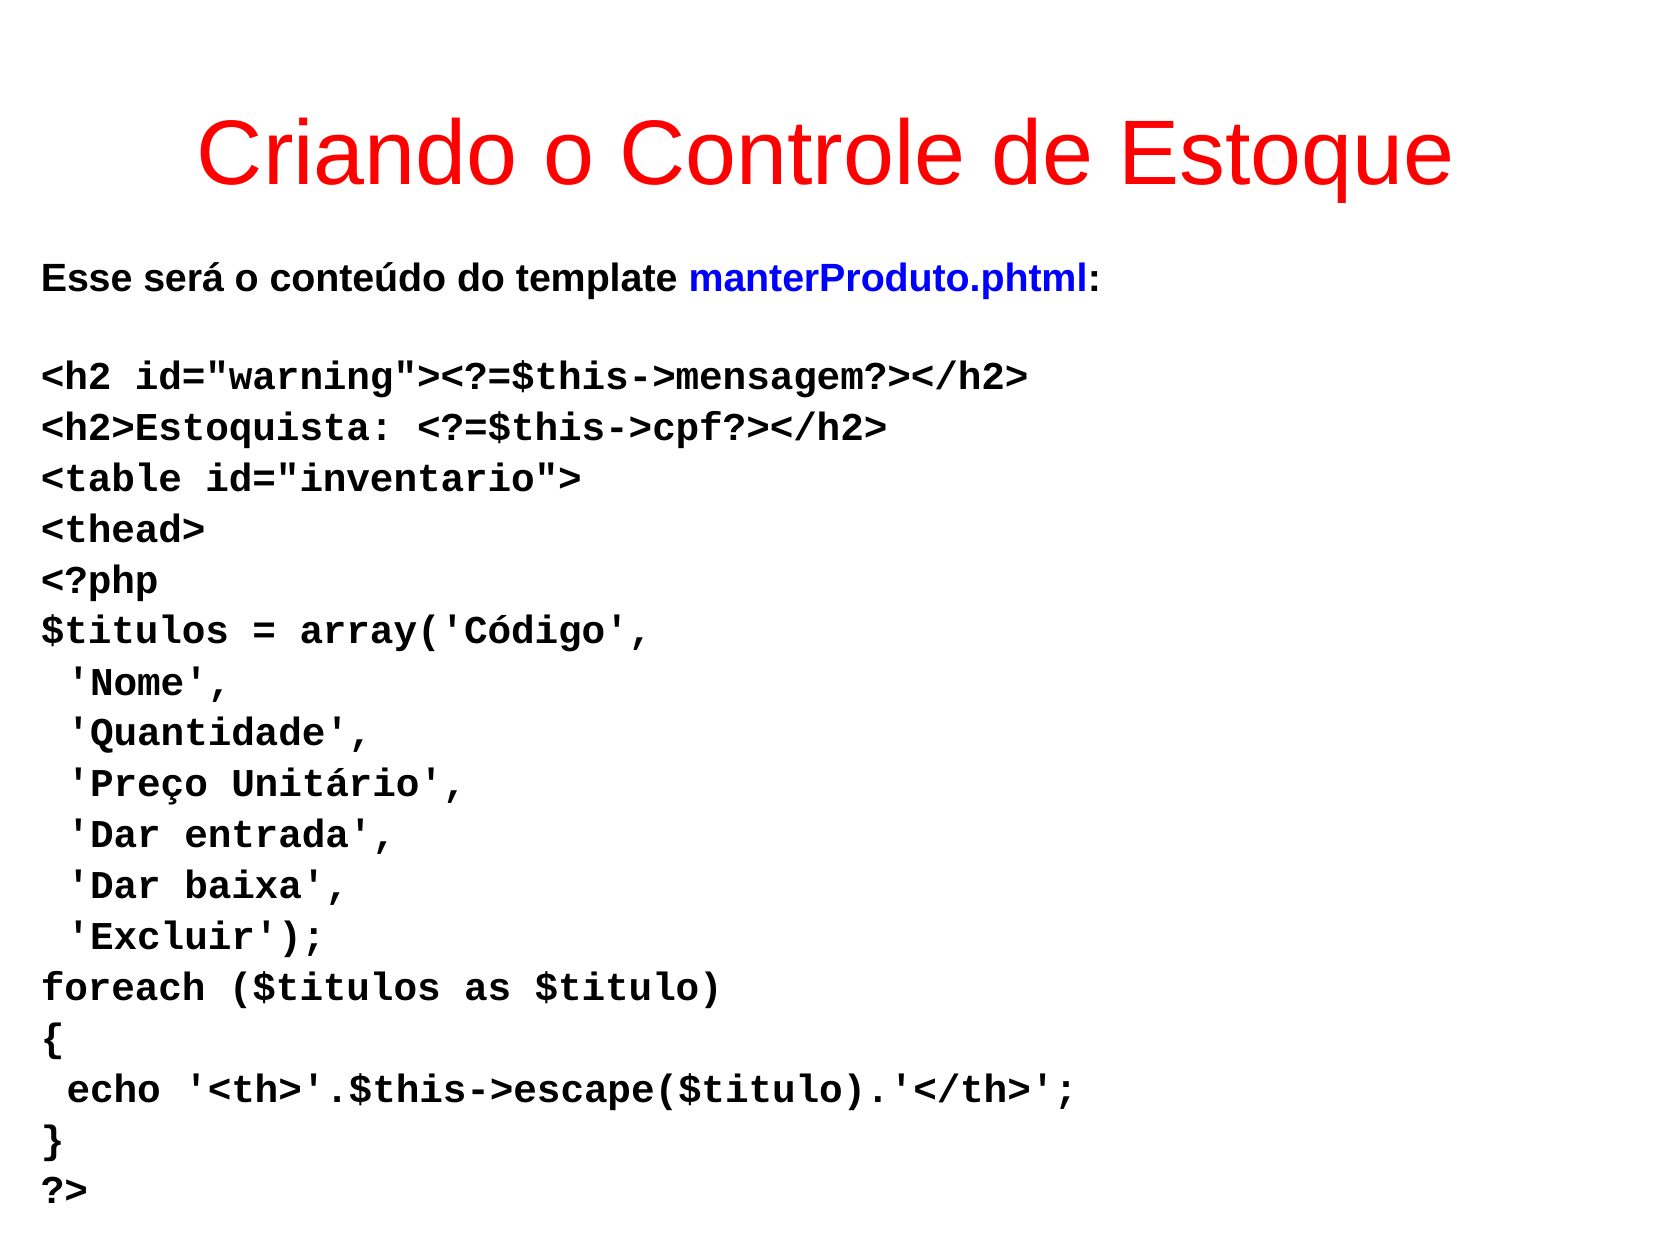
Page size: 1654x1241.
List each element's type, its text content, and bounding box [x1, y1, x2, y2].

list Esse será o conteúdo do template manterProduto.phtml: <h2 id="warning"><?=$this->mensagem?></h2> <h2>Estoquista: <?=$this->cpf?></h2> <table id="inventario"> <thead> <?php $titulos = array('Código', 'Nome', 'Quantidade', 'Preço Unitário', 'Dar entrada', 'Dar baixa', 'Excluir'); foreach ($titulos as $titulo) { echo '<th>'.$this->escape($titulo).'</th>'; } ?> [40, 256, 1607, 1229]
title Criando o Controle de Estoque [82, 49, 1571, 256]
